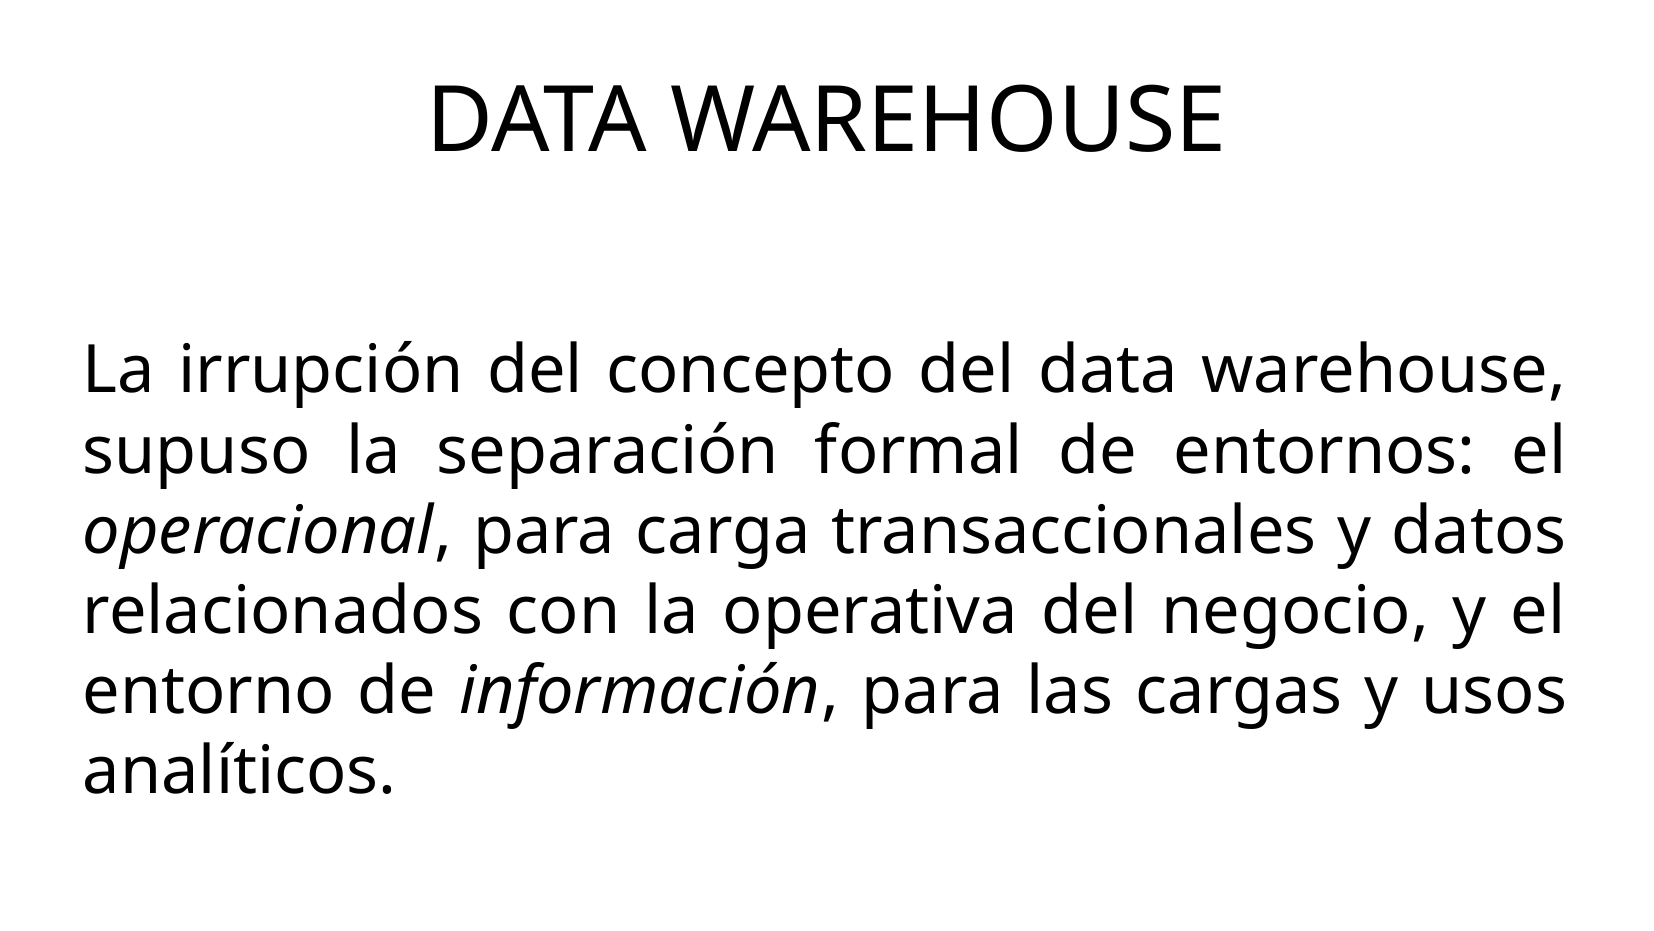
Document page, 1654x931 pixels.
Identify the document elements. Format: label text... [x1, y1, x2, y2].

list La irrupción del concepto del data warehouse, supuso la separación formal de entornos: el operacional, para carga transaccionales y datos relacionados con la operativa del negocio, y el entorno de información, para las cargas y usos analíticos. [82, 217, 1571, 916]
title DATA WAREHOUSE [82, 37, 1571, 193]
